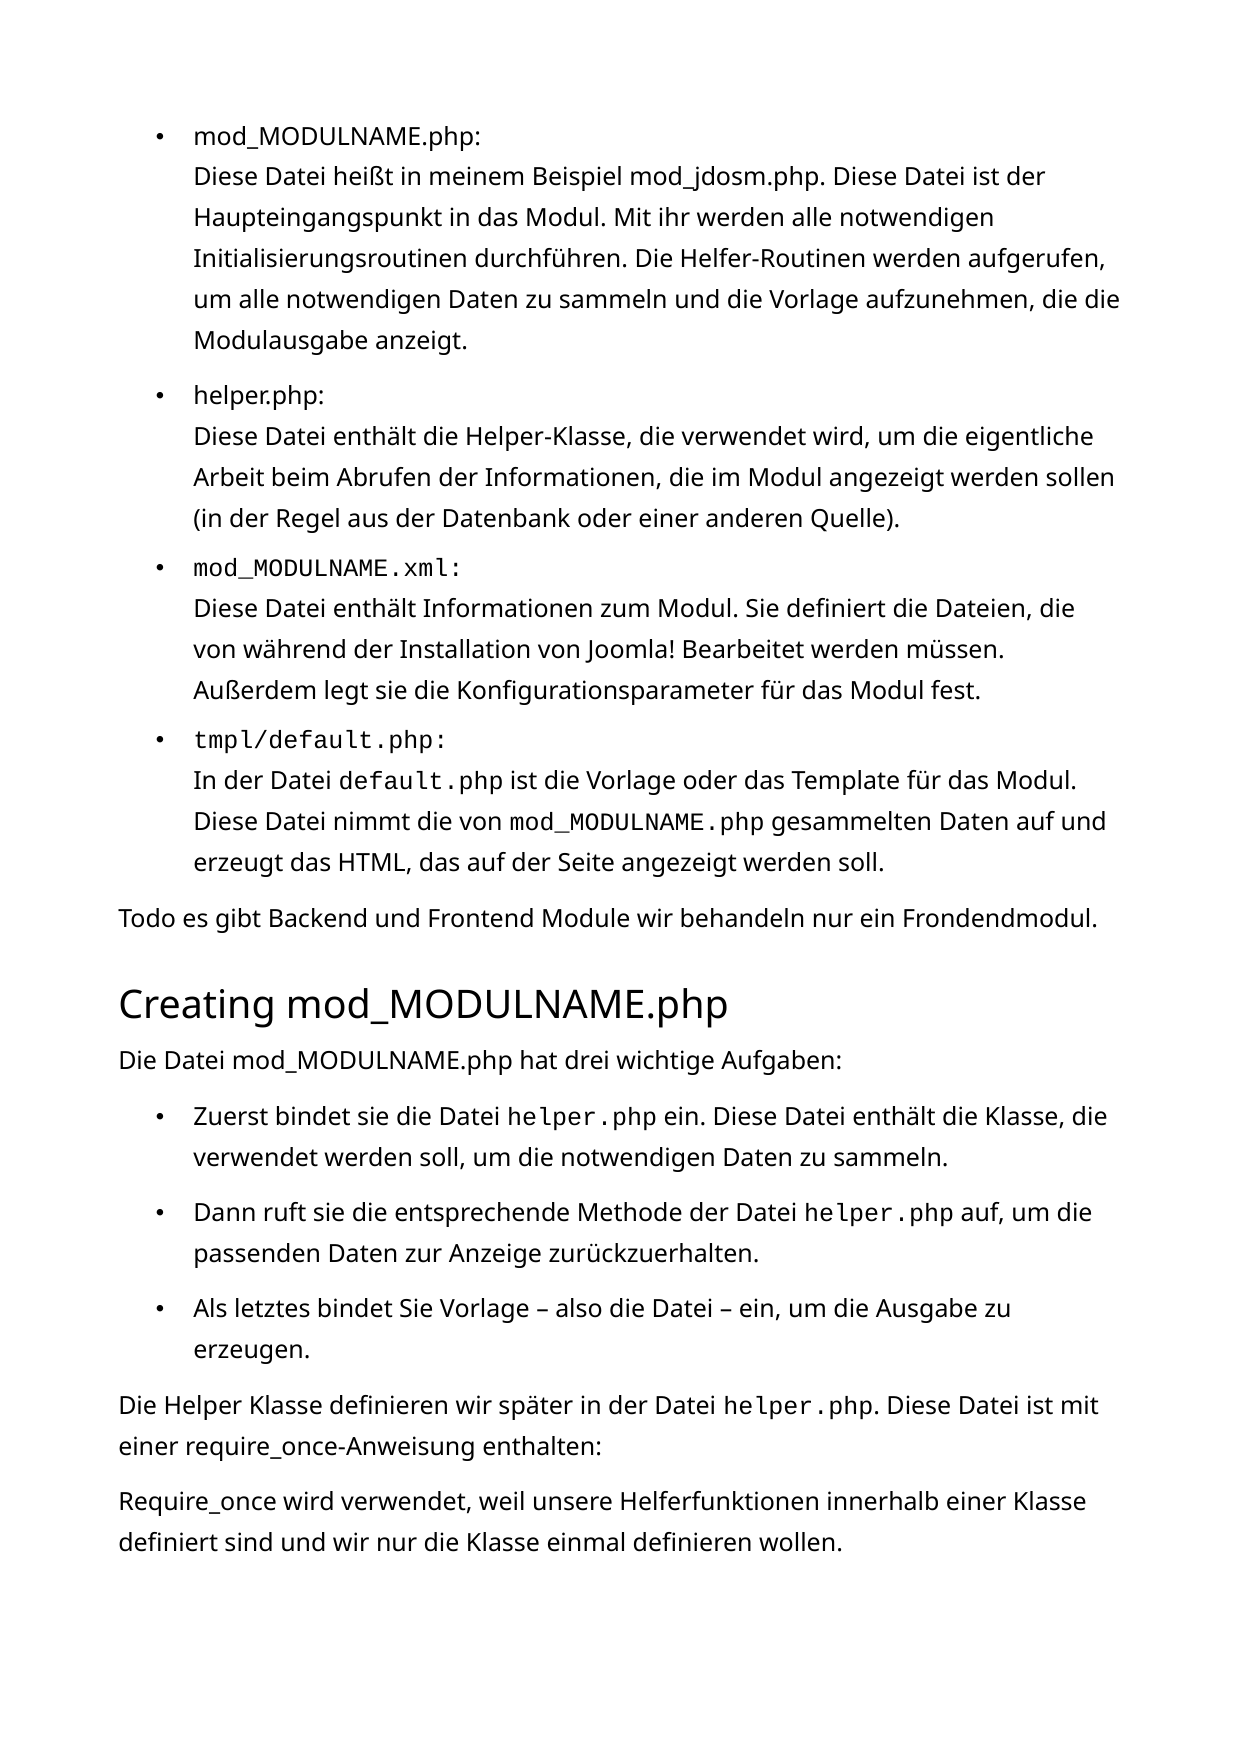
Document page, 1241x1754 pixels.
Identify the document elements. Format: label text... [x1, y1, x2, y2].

text Die Datei mod_MODULNAME.php hat drei wichtige Aufgaben: [118, 1043, 1122, 1077]
list mod_MODULNAME.php: Diese Datei heißt in meinem Beispiel mod_jdosm.php. Diese Datei ist der Haupteingangspunkt in das Modul. Mit ihr werden alle notwendigen Initialisierungsroutinen durchführen. Die Helfer-Routinen werden aufgerufen, um alle notwendigen Daten zu sammeln und die Vorlage aufzunehmen, die die Modulausgabe anzeigt. [156, 118, 1122, 356]
list helper.php: Diese Datei enthält die Helper-Klasse, die verwendet wird, um die eigentliche Arbeit beim Abrufen der Informationen, die im Modul angezeigt werden sollen (in der Regel aus der Datenbank oder einer anderen Quelle). [156, 378, 1122, 534]
list Zuerst bindet sie die Datei helper.php ein. Diese Datei enthält die Klasse, die verwendet werden soll, um die notwendigen Daten zu sammeln. [156, 1098, 1122, 1173]
list Dann ruft sie die entsprechende Methode der Datei helper.php auf, um die passenden Daten zur Anzeige zurückzuerhalten. [156, 1195, 1122, 1270]
list mod_MODULNAME.xml: Diese Datei enthält Informationen zum Modul. Sie definiert die Dateien, die von während der Installation von Joomla! Bearbeitet werden müssen. Außerdem legt sie die Konfigurationsparameter für das Modul fest. [156, 556, 1122, 706]
list tmpl/default.php: In der Datei default.php ist die Vorlage oder das Template für das Modul. Diese Datei nimmt die von mod_MODULNAME.php gesammelten Daten auf und erzeugt das HTML, das auf der Seite angezeigt werden soll. [156, 728, 1122, 879]
text Require_once wird verwendet, weil unsere Helferfunktionen innerhalb einer Klasse definiert sind und wir nur die Klasse einmal definieren wollen. [118, 1484, 1122, 1559]
text Die Helper Klasse definieren wir später in der Datei helper.php. Diese Datei ist mit einer require_once-Anweisung enthalten: [118, 1387, 1122, 1462]
subtitle Creating mod_MODULNAME.php [118, 977, 1122, 1030]
text Todo es gibt Backend und Frontend Module wir behandeln nur ein Frondendmodul. [118, 900, 1122, 934]
list Als letztes bindet Sie Vorlage – also die Datei – ein, um die Ausgabe zu erzeugen. [156, 1291, 1122, 1366]
